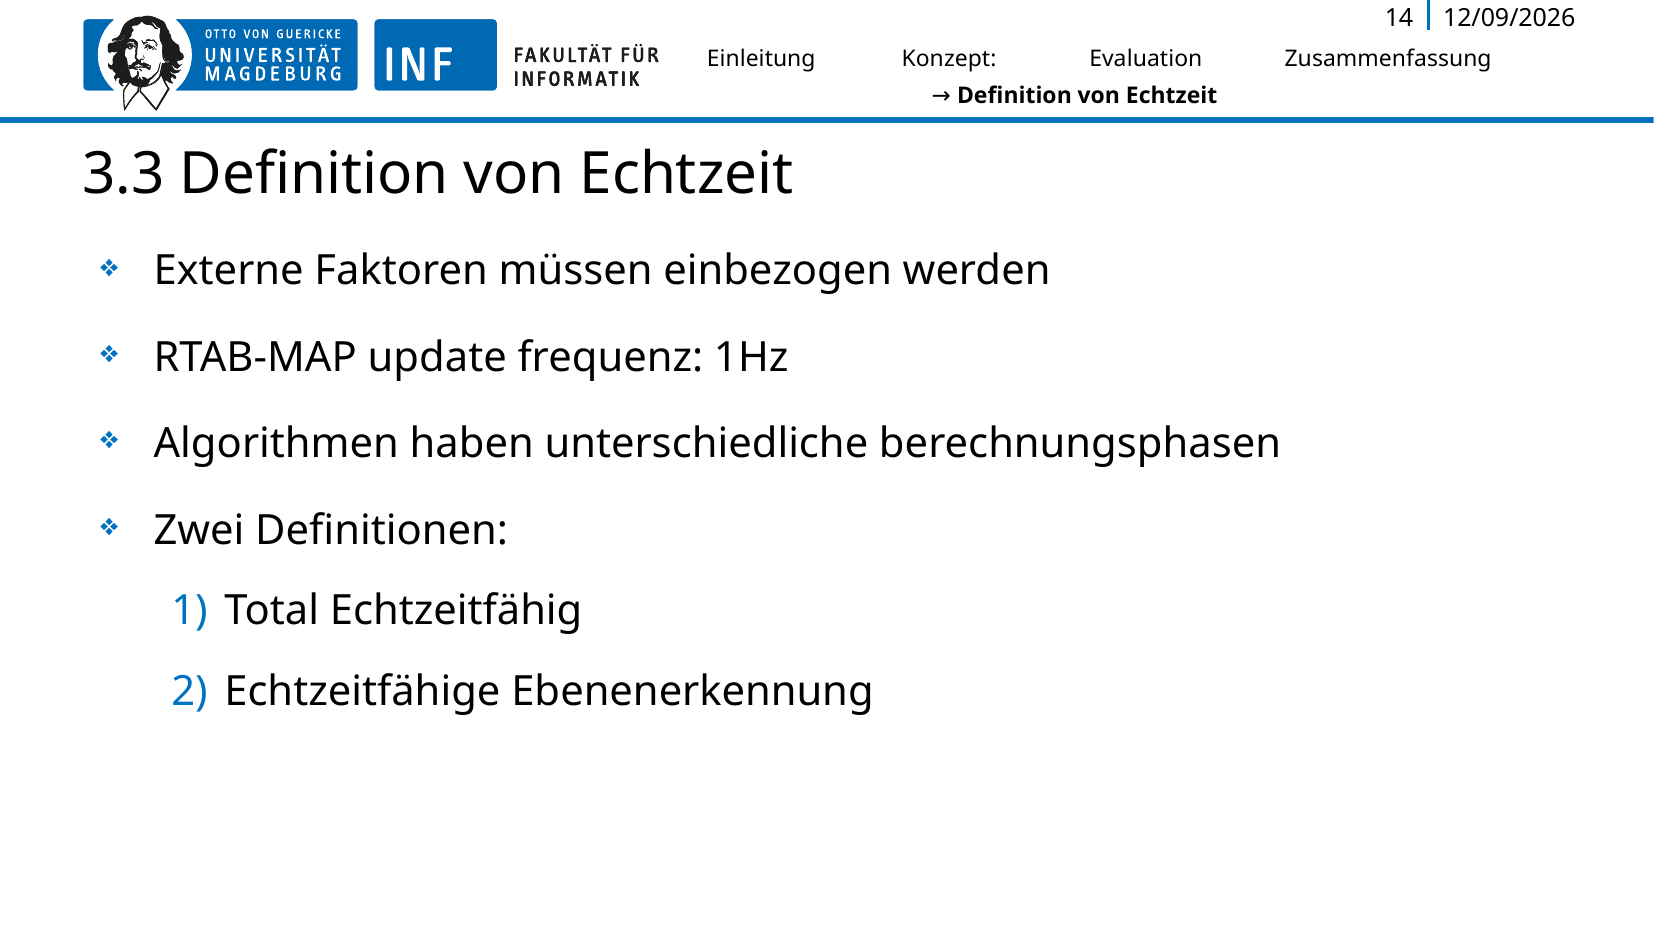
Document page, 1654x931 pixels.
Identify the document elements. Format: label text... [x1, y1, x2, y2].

list Externe Faktoren müssen einbezogen werden RTAB-MAP update frequenz: 1Hz Algorithmen haben unterschiedliche berechnungsphasen Zwei Definitionen: Total Echtzeitfähig Echtzeitfähige Ebenenerkennung [82, 240, 1571, 916]
title 3.3 Definition von Echtzeit [82, 131, 1571, 211]
